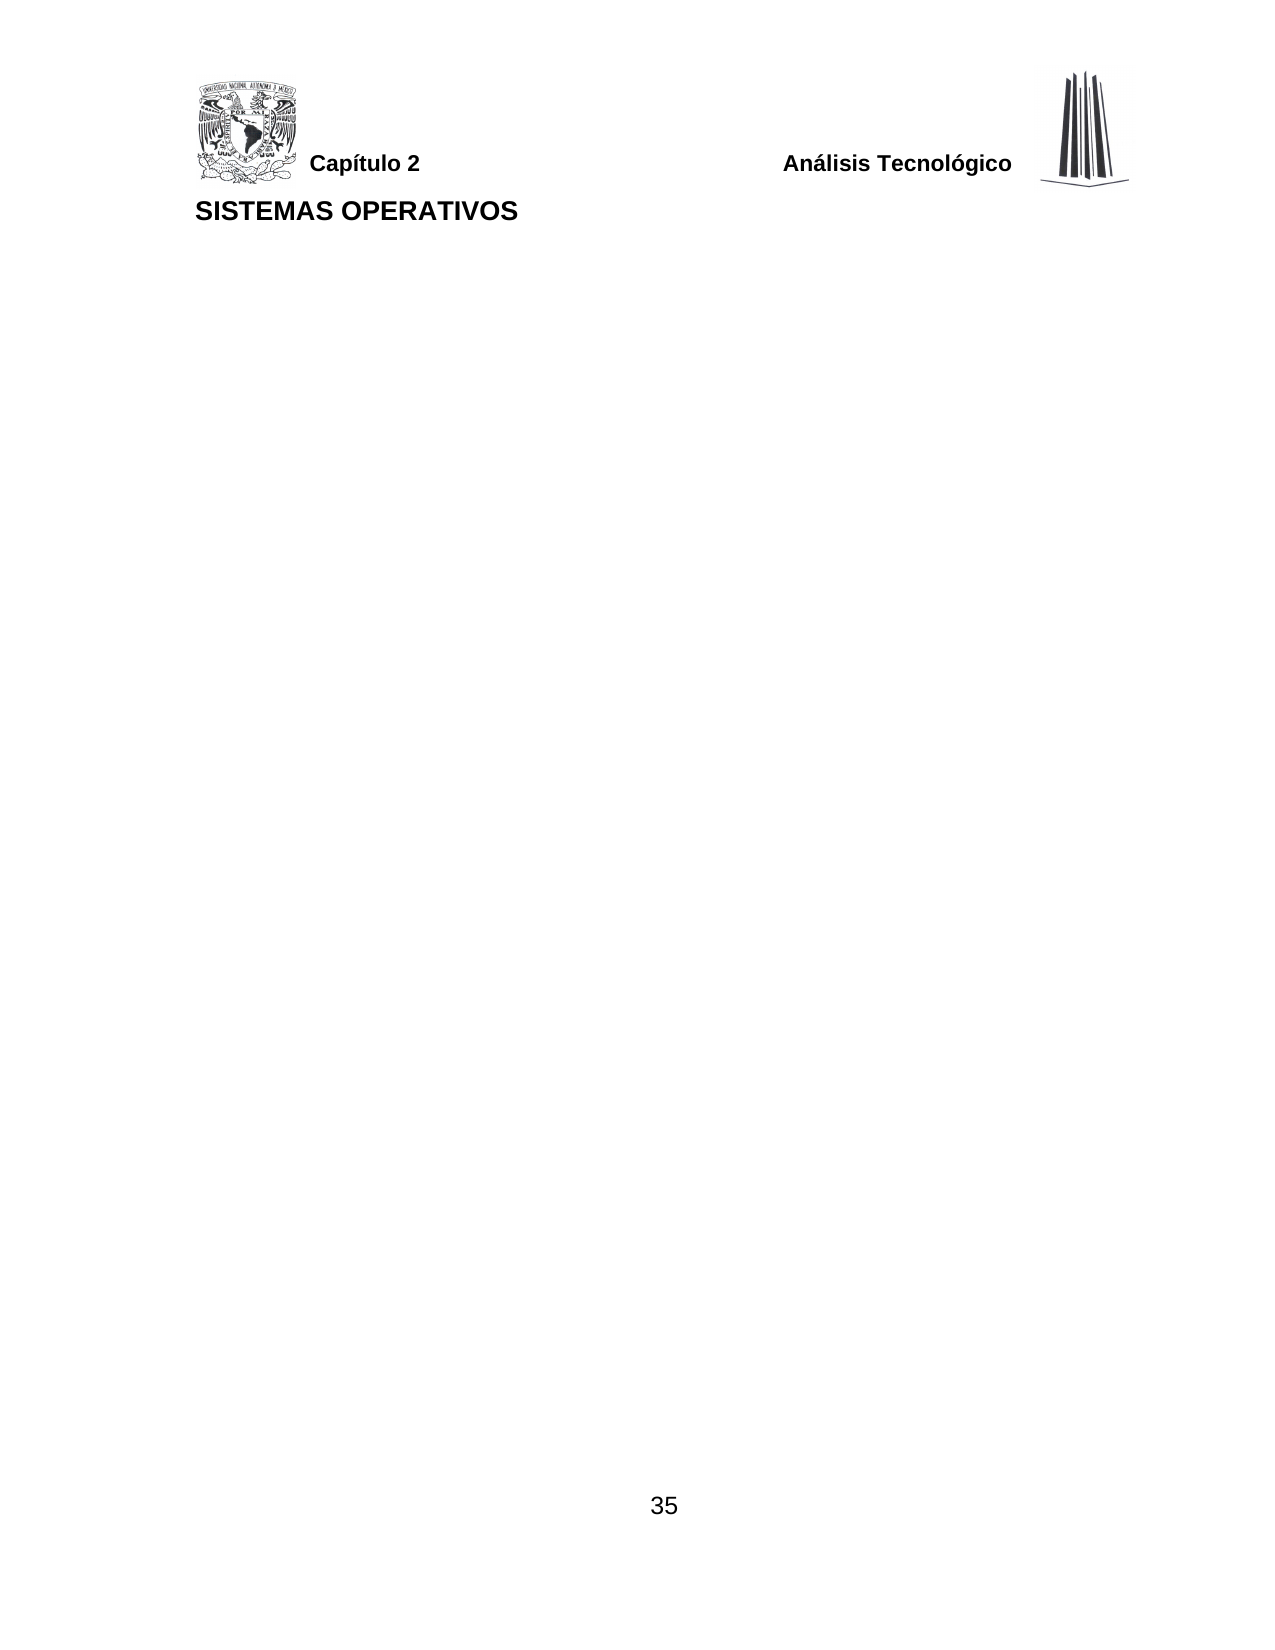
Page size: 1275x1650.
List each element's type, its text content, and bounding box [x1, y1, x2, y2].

text SISTEMAS OPERATIVOS [195, 195, 1133, 226]
picture [1034, 65, 1136, 193]
